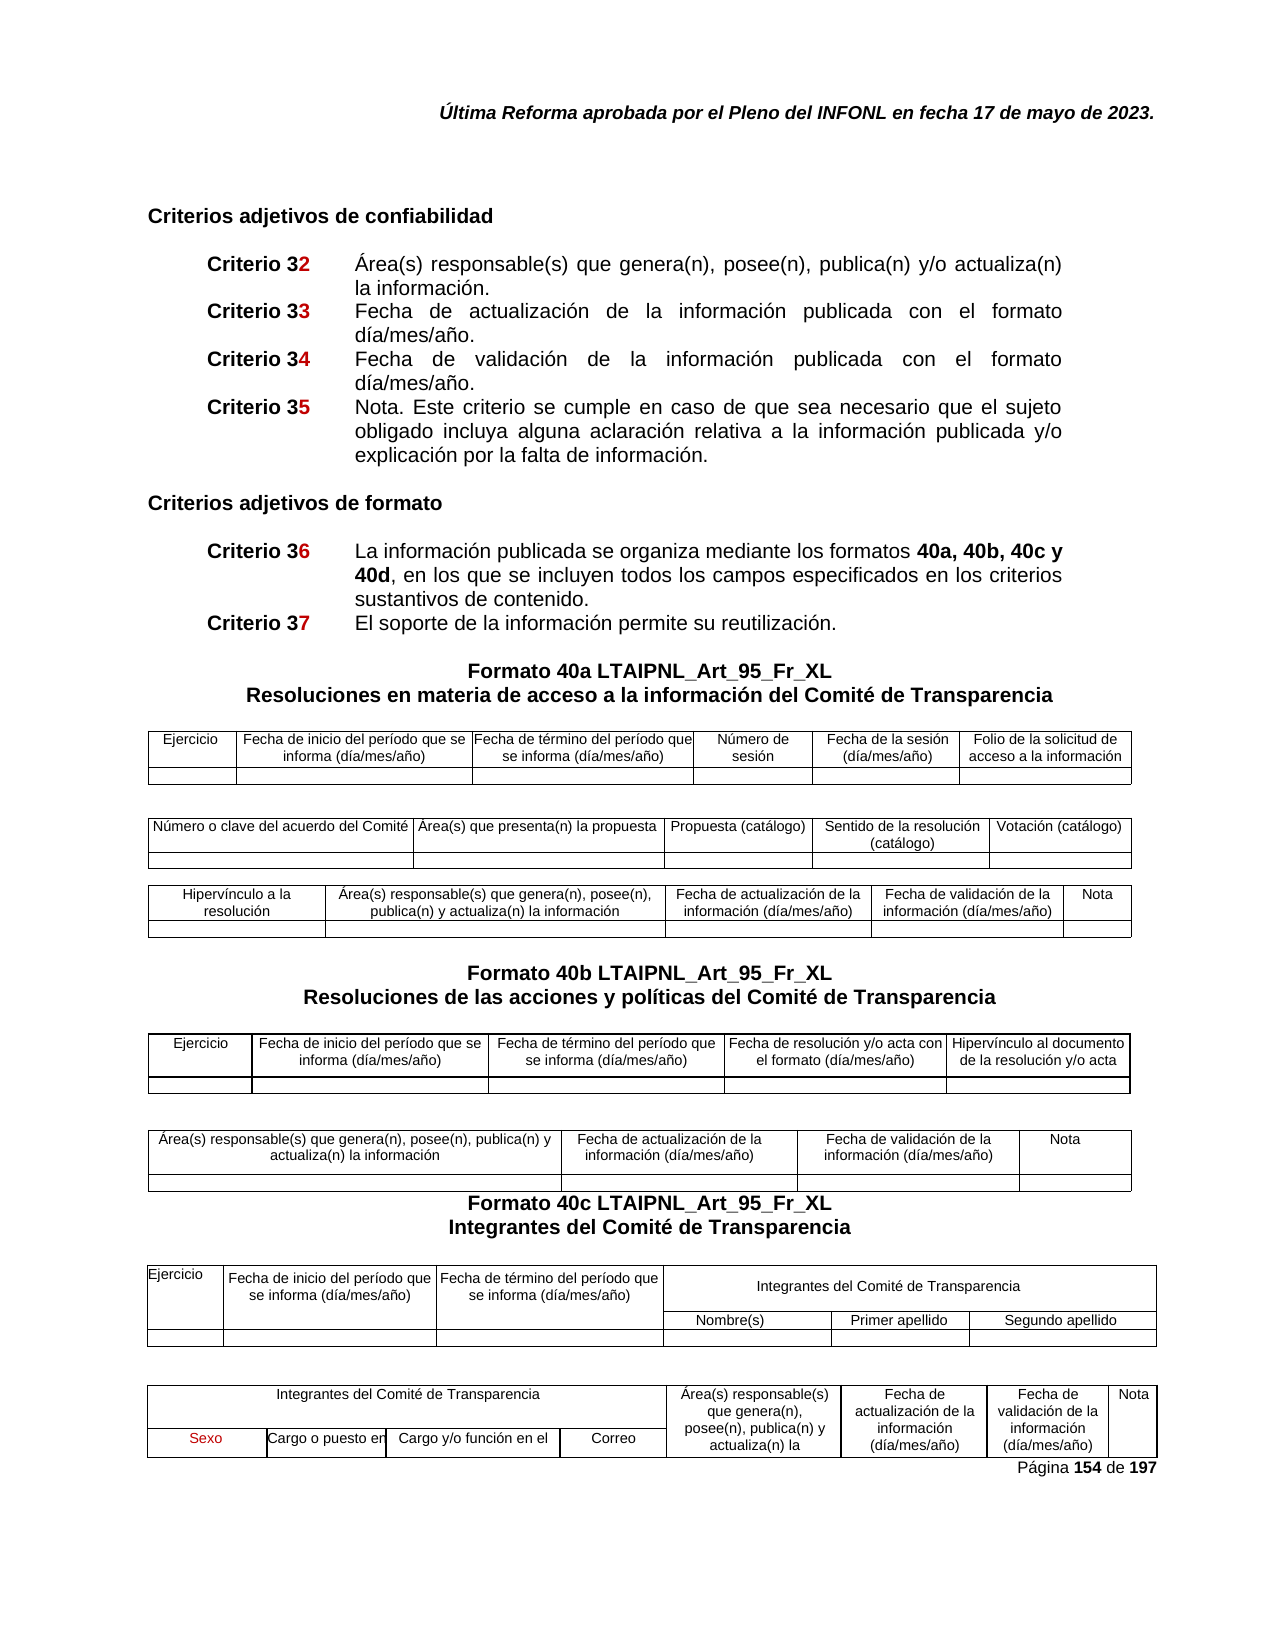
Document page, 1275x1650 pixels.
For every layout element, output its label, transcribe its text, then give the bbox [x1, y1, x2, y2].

table_cell [562, 1175, 797, 1191]
table_cell [149, 921, 325, 936]
text Criterio 35 Nota. Este criterio se cumple en caso de que sea necesario que el sujeto obligado incluya alguna aclaración relativa a la información publicada y/o explicación por la falta de información. [207, 395, 1063, 467]
table_cell [832, 1330, 969, 1346]
table_cell [970, 1330, 1156, 1346]
text Criterio 34 Fecha de validación de la información publicada con el formato día/mes/año. [207, 347, 1063, 395]
table_cell [149, 1175, 561, 1191]
table_cell [224, 1330, 436, 1346]
text Integrantes del Comité de Transparencia [148, 1215, 1152, 1239]
text Formato 40b LTAIPNL_Art_95_Fr_XL [148, 961, 1152, 985]
table_cell [666, 921, 871, 936]
table_header Fecha de inicio del período que se informa (día/mes/año) [224, 1266, 436, 1329]
table_header Ejercicio [149, 732, 236, 767]
table_header Nota [1064, 886, 1131, 919]
table_header Nota [1020, 1131, 1131, 1174]
table_cell [694, 768, 812, 784]
table_cell Cargo o puesto en [268, 1429, 385, 1456]
text Criterios adjetivos de formato [148, 491, 1068, 515]
table_header Número o clave del acuerdo del Comité [149, 819, 413, 851]
table_header Fecha de inicio del período que se informa (día/mes/año) [237, 732, 472, 767]
table_header Fecha de término del período que se informa (día/mes/año) [473, 732, 693, 767]
text Criterio 33 Fecha de actualización de la información publicada con el formato día/mes/año. [207, 299, 1063, 347]
table_header Fecha de actualización de la información (día/mes/año) [562, 1131, 797, 1174]
table_header Fecha de la sesión (día/mes/año) [813, 732, 959, 767]
table_header Fecha de resolución y/o acta con el formato (día/mes/año) [725, 1035, 946, 1076]
text Resoluciones en materia de acceso a la información del Comité de Transparencia [148, 683, 1152, 707]
text Criterios adjetivos de confiabilidad [148, 203, 1068, 227]
table_cell [489, 1078, 724, 1093]
table_cell [149, 768, 236, 784]
table_cell [813, 853, 989, 868]
table_cell [414, 853, 664, 868]
text Criterio 32 Área(s) responsable(s) que genera(n), posee(n), publica(n) y/o actualiza(n) la información. [207, 251, 1063, 299]
table_header Área(s) responsable(s) que genera(n), posee(n), publica(n) y actualiza(n) la información [326, 886, 665, 919]
table_cell Cargo y/o función en el [387, 1429, 559, 1456]
table_cell [813, 768, 959, 784]
table_cell [798, 1175, 1019, 1191]
table_cell [725, 1078, 946, 1093]
table_header Fecha de término del período que se informa (día/mes/año) [437, 1266, 663, 1329]
text Resoluciones de las acciones y políticas del Comité de Transparencia [148, 985, 1152, 1009]
table_cell Correo [561, 1429, 666, 1456]
table_cell [326, 921, 665, 936]
table_cell [473, 768, 693, 784]
table_header Ejercicio [149, 1035, 251, 1076]
table_header Fecha de validación de la información (día/mes/año) [872, 886, 1063, 919]
table_cell [1020, 1175, 1131, 1191]
text Formato 40c LTAIPNL_Art_95_Fr_XL [148, 1191, 1152, 1215]
table_cell [253, 1078, 488, 1093]
table_header Nota [1109, 1386, 1156, 1456]
table_header Fecha de actualización de la información (día/mes/año) [842, 1386, 986, 1456]
table_header Integrantes del Comité de Transparencia [664, 1266, 1156, 1311]
table_cell [149, 853, 413, 868]
table_cell Segundo apellido [970, 1312, 1156, 1329]
table_header Fecha de inicio del período que se informa (día/mes/año) [253, 1035, 488, 1076]
table_cell Primer apellido [832, 1312, 969, 1329]
table_header Sentido de la resolución (catálogo) [813, 819, 989, 851]
table_cell [960, 768, 1131, 784]
table_cell [149, 1078, 251, 1093]
table_cell [947, 1078, 1129, 1093]
table_header Propuesta (catálogo) [665, 819, 812, 851]
table_header Fecha de validación de la información (día/mes/año) [988, 1386, 1108, 1456]
table_header Área(s) responsable(s) que genera(n), posee(n), publica(n) y actualiza(n) la [667, 1386, 840, 1456]
table_header Ejercicio [148, 1266, 223, 1329]
table_cell [237, 768, 472, 784]
table_cell [872, 921, 1063, 936]
text Criterio 37 El soporte de la información permite su reutilización. [207, 611, 1063, 635]
table_header Hipervínculo al documento de la resolución y/o acta [947, 1035, 1129, 1076]
table_header Área(s) que presenta(n) la propuesta [414, 819, 664, 851]
table_header Integrantes del Comité de Transparencia [148, 1386, 666, 1428]
table_cell [664, 1330, 831, 1346]
table_header Área(s) responsable(s) que genera(n), posee(n), publica(n) y actualiza(n) la información [149, 1131, 561, 1174]
table_header Fecha de validación de la información (día/mes/año) [798, 1131, 1019, 1174]
table_header Votación (catálogo) [990, 819, 1131, 851]
table_header Hipervínculo a la resolución [149, 886, 325, 919]
table_cell [990, 853, 1131, 868]
text Criterio 36 La información publicada se organiza mediante los formatos 40a, 40b, 40c y 40d, en los que se incluyen todos los campos especificados en los criterios sustantivos de contenido. [207, 539, 1063, 611]
table_cell [665, 853, 812, 868]
table_header Fecha de actualización de la información (día/mes/año) [666, 886, 871, 919]
table_header Folio de la solicitud de acceso a la información [960, 732, 1131, 767]
table_header Número de sesión [694, 732, 812, 767]
table_cell [437, 1330, 663, 1346]
table_cell Nombre(s) [664, 1312, 831, 1329]
table_header Fecha de término del período que se informa (día/mes/año) [489, 1035, 724, 1076]
table_cell [148, 1330, 223, 1346]
table_cell Sexo [148, 1429, 266, 1456]
table_cell [1064, 921, 1131, 936]
text Formato 40a LTAIPNL_Art_95_Fr_XL [148, 659, 1152, 683]
